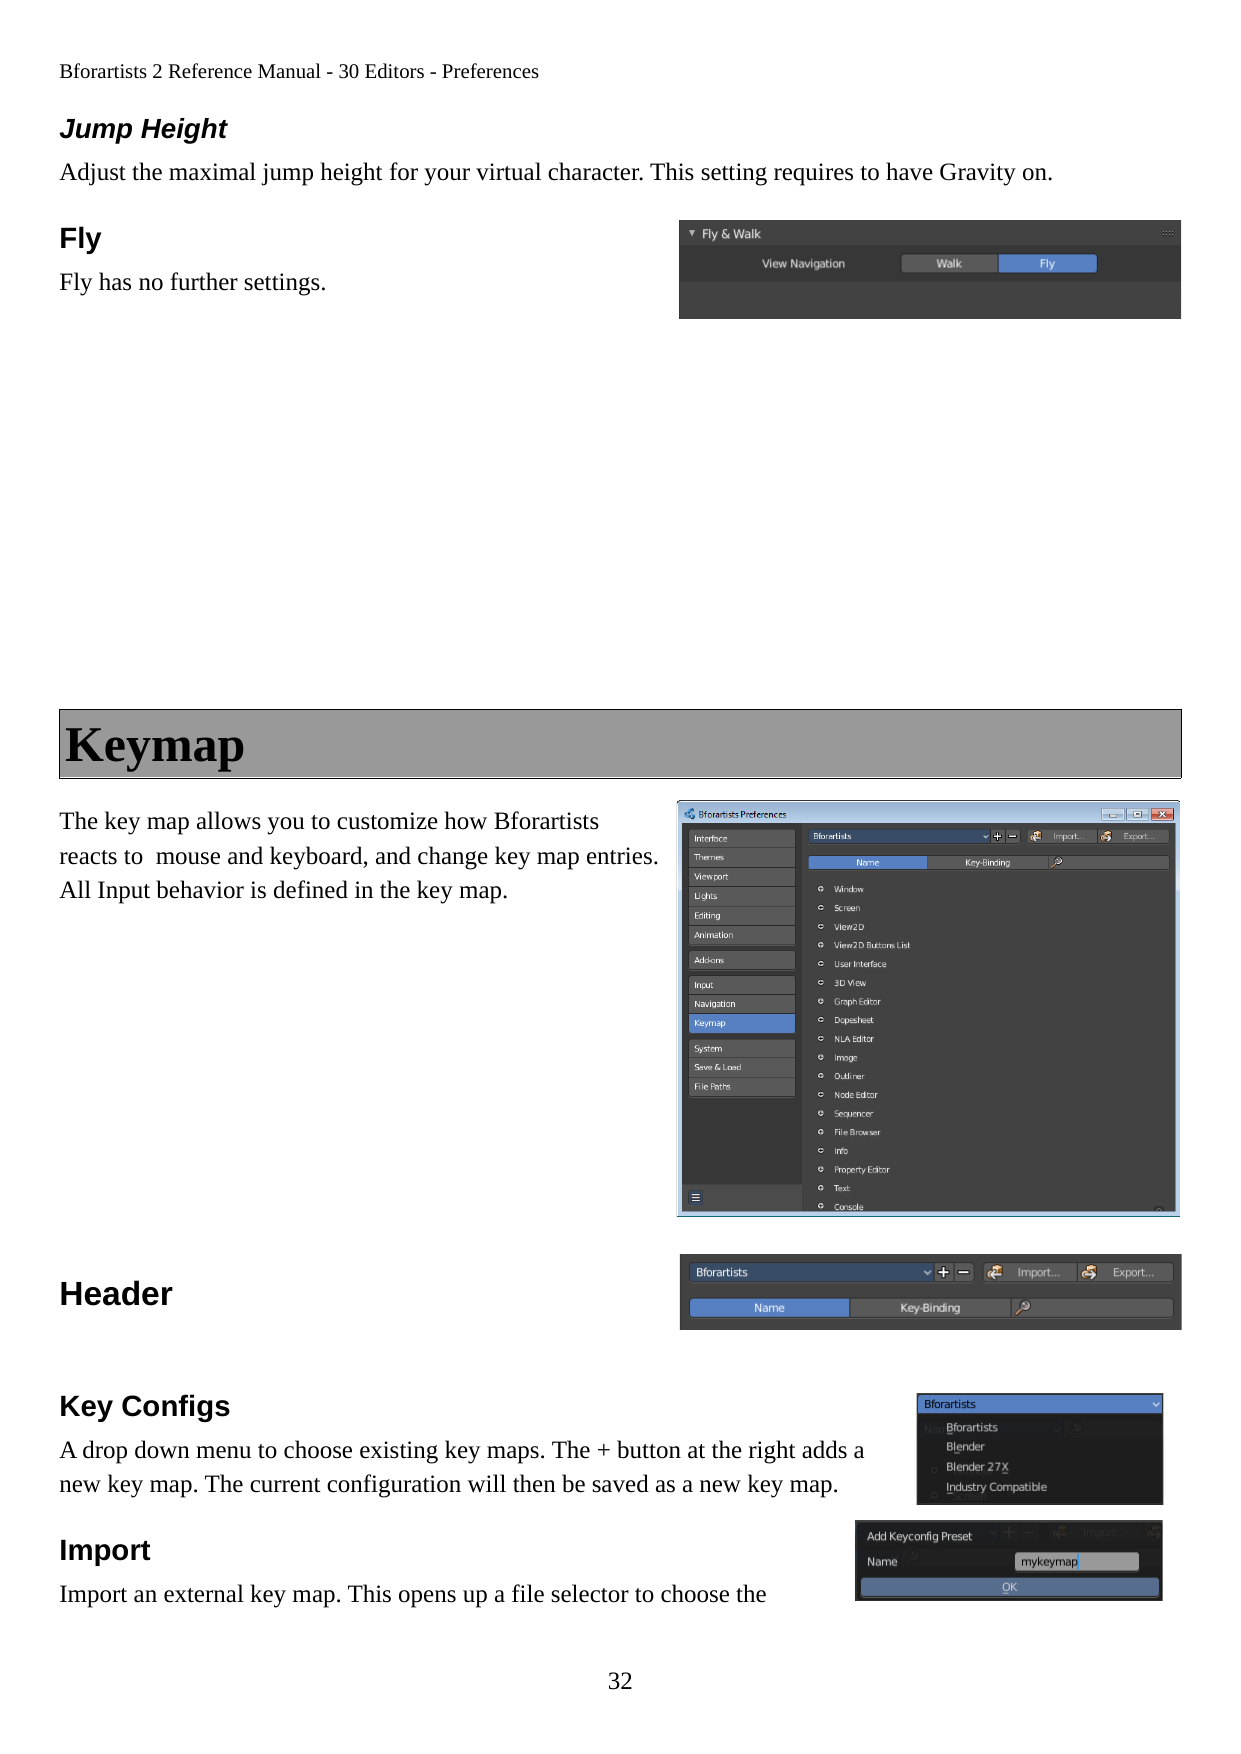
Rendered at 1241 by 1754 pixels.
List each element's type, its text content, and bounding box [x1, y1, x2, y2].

picture [676, 800, 1180, 1217]
subtitle Import [59, 1533, 855, 1567]
subtitle [1163, 1533, 1181, 1567]
text Import an external key map. This opens up a file selector to choose the [59, 1579, 1181, 1608]
subtitle Fly [59, 221, 679, 254]
picture [679, 220, 1182, 319]
subtitle Header [59, 1274, 679, 1313]
table_header Keymap [60, 710, 1181, 777]
subtitle Key Configs [59, 1389, 1181, 1423]
subtitle Jump Height [59, 113, 1181, 144]
picture [916, 1393, 1164, 1505]
text Fly has no further settings. [59, 267, 679, 296]
picture [679, 1254, 1182, 1330]
text A drop down menu to choose existing key maps. The + button at the right adds a new key map. The current configuration will then be saved as a new key map. [59, 1435, 916, 1498]
text The key map allows you to customize how Bforartists reacts to mouse and keyboard, and change key map entries. All Input behavior is defined in the key map. [59, 806, 676, 904]
picture [855, 1520, 1163, 1601]
text Adjust the maximal jump height for your virtual character. This setting requires to have Gravity on. [59, 157, 1181, 186]
